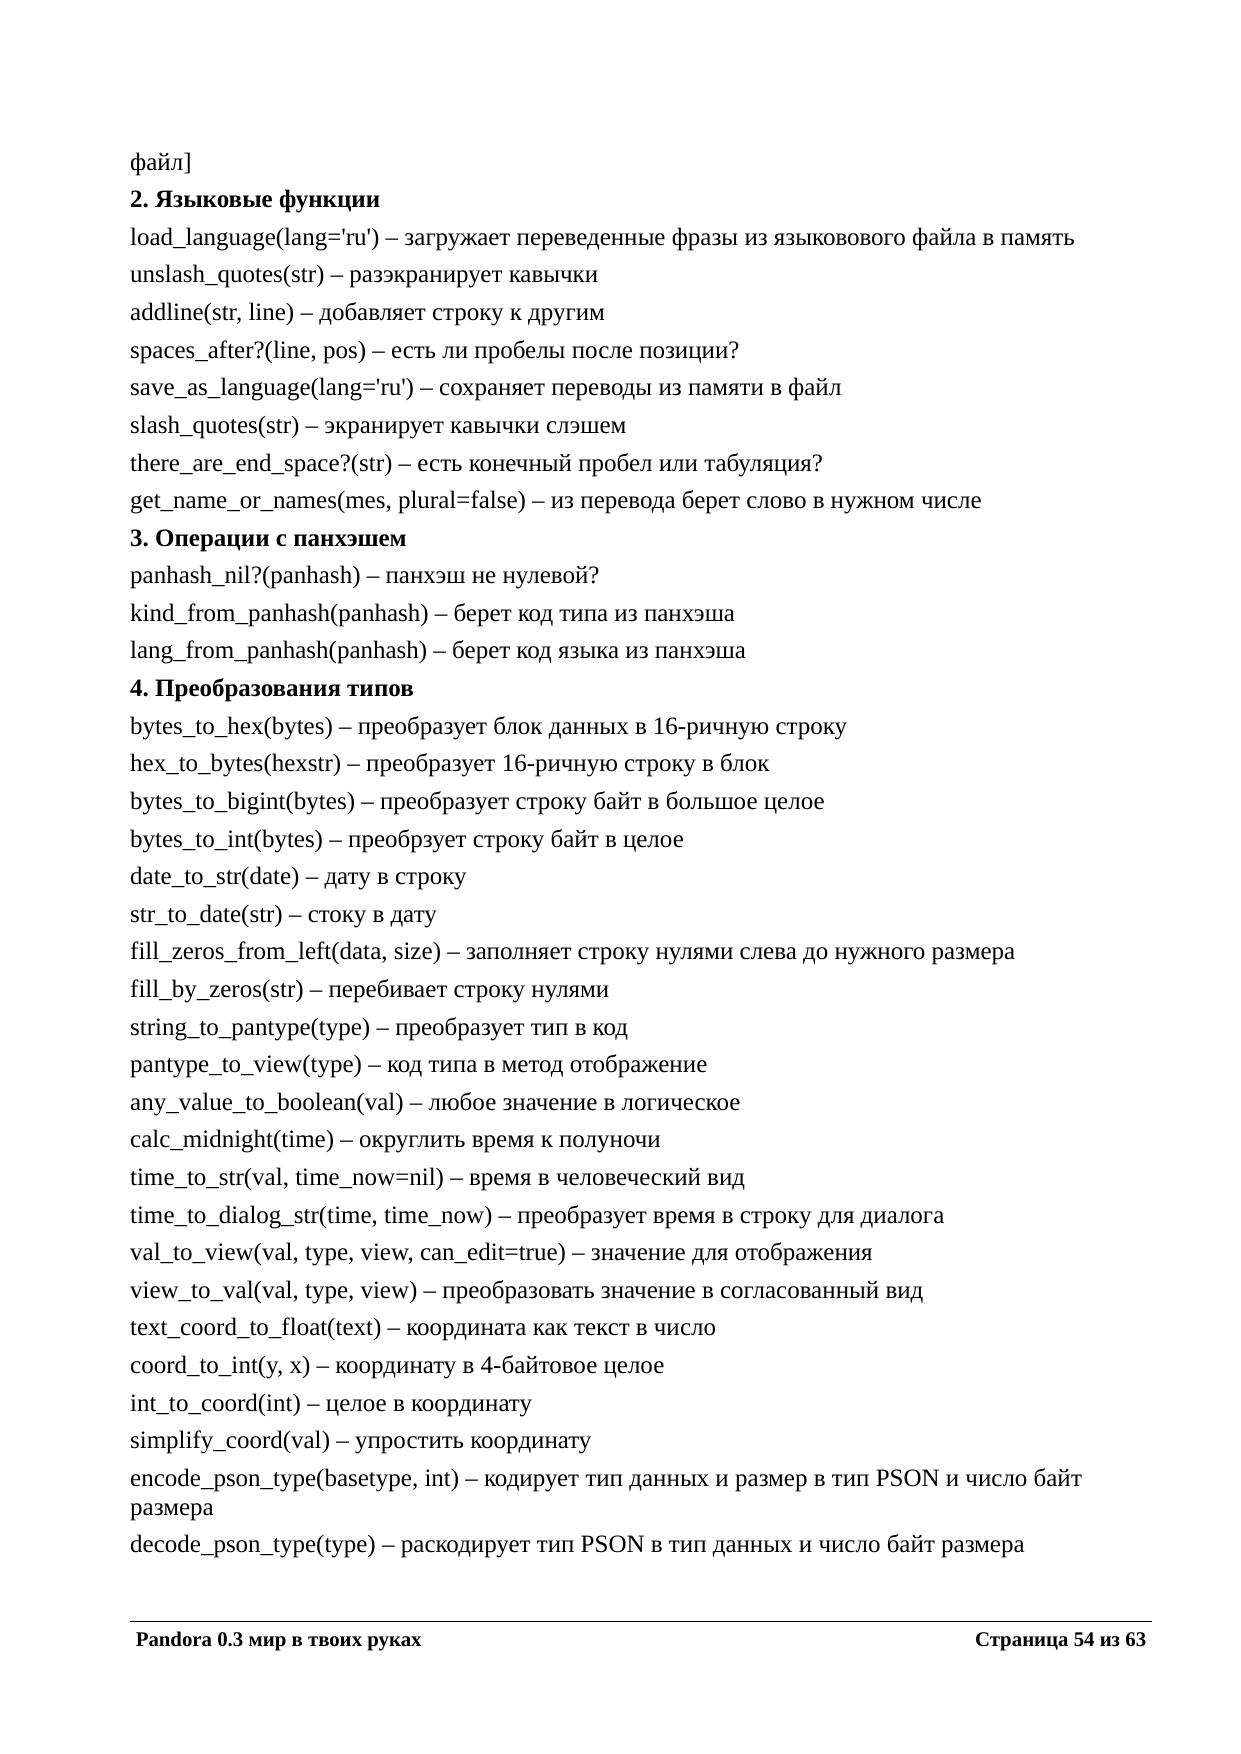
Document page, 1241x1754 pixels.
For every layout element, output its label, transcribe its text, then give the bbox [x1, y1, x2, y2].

text coord_to_int(y, x) – координату в 4-байтовое целое [130, 1350, 1152, 1379]
text time_to_str(val, time_now=nil) – время в человеческий вид [130, 1162, 1152, 1191]
text bytes_to_int(bytes) – преобрзует строку байт в целое [130, 824, 1152, 852]
text bytes_to_hex(bytes) – преобразует блок данных в 16-ричную строку [130, 711, 1152, 739]
text date_to_str(date) – дату в строку [130, 861, 1152, 890]
text encode_pson_type(basetype, int) – кодирует тип данных и размер в тип PSON и число байт размера [130, 1463, 1152, 1520]
text load_language(lang='ru') – загружает переведенные фразы из языковового файла в память [130, 222, 1152, 251]
text kind_from_panhash(panhash) – берет код типа из панхэша [130, 598, 1152, 627]
text lang_from_panhash(panhash) – берет код языка из панхэша [130, 636, 1152, 664]
text decode_pson_type(type) – раскодирует тип PSON в тип данных и число байт размера [130, 1529, 1152, 1558]
text any_value_to_boolean(val) – любое значение в логическое [130, 1087, 1152, 1116]
text panhash_nil?(panhash) – панхэш не нулевой? [130, 560, 1152, 589]
text str_to_date(str) – стоку в дату [130, 899, 1152, 928]
text unslash_quotes(str) – разэкранирует кавычки [130, 259, 1152, 288]
text string_to_pantype(type) – преобразует тип в код [130, 1012, 1152, 1040]
text val_to_view(val, type, view, can_edit=true) – значение для отображения [130, 1237, 1152, 1266]
text addline(str, line) – добавляет строку к другим [130, 297, 1152, 326]
text simplify_coord(val) – упростить координату [130, 1425, 1152, 1454]
text 3. Операции с панхэшем [130, 523, 1152, 552]
text there_are_end_space?(str) – есть конечный пробел или табуляция? [130, 448, 1152, 476]
text 2. Языковые функции [130, 184, 1152, 213]
text slash_quotes(str) – экранирует кавычки слэшем [130, 410, 1152, 439]
text get_name_or_names(mes, plural=false) – из перевода берет слово в нужном числе [130, 485, 1152, 514]
text hex_to_bytes(hexstr) – преобразует 16-ричную строку в блок [130, 748, 1152, 777]
text time_to_dialog_str(time, time_now) – преобразует время в строку для диалога [130, 1200, 1152, 1228]
text text_coord_to_float(text) – координата как текст в число [130, 1312, 1152, 1341]
text pantype_to_view(type) – код типа в метод отображение [130, 1049, 1152, 1078]
text int_to_coord(int) – целое в координату [130, 1388, 1152, 1416]
text 4. Преобразования типов [130, 673, 1152, 702]
text view_to_val(val, type, view) – преобразовать значение в согласованный вид [130, 1275, 1152, 1304]
text файл] [130, 147, 1152, 176]
text calc_midnight(time) – округлить время к полуночи [130, 1124, 1152, 1153]
text bytes_to_bigint(bytes) – преобразует строку байт в большое целое [130, 786, 1152, 815]
text fill_by_zeros(str) – перебивает строку нулями [130, 974, 1152, 1003]
text spaces_after?(line, pos) – есть ли пробелы после позиции? [130, 335, 1152, 363]
text save_as_language(lang='ru') – сохраняет переводы из памяти в файл [130, 372, 1152, 401]
text fill_zeros_from_left(data, size) – заполняет строку нулями слева до нужного размера [130, 936, 1152, 965]
